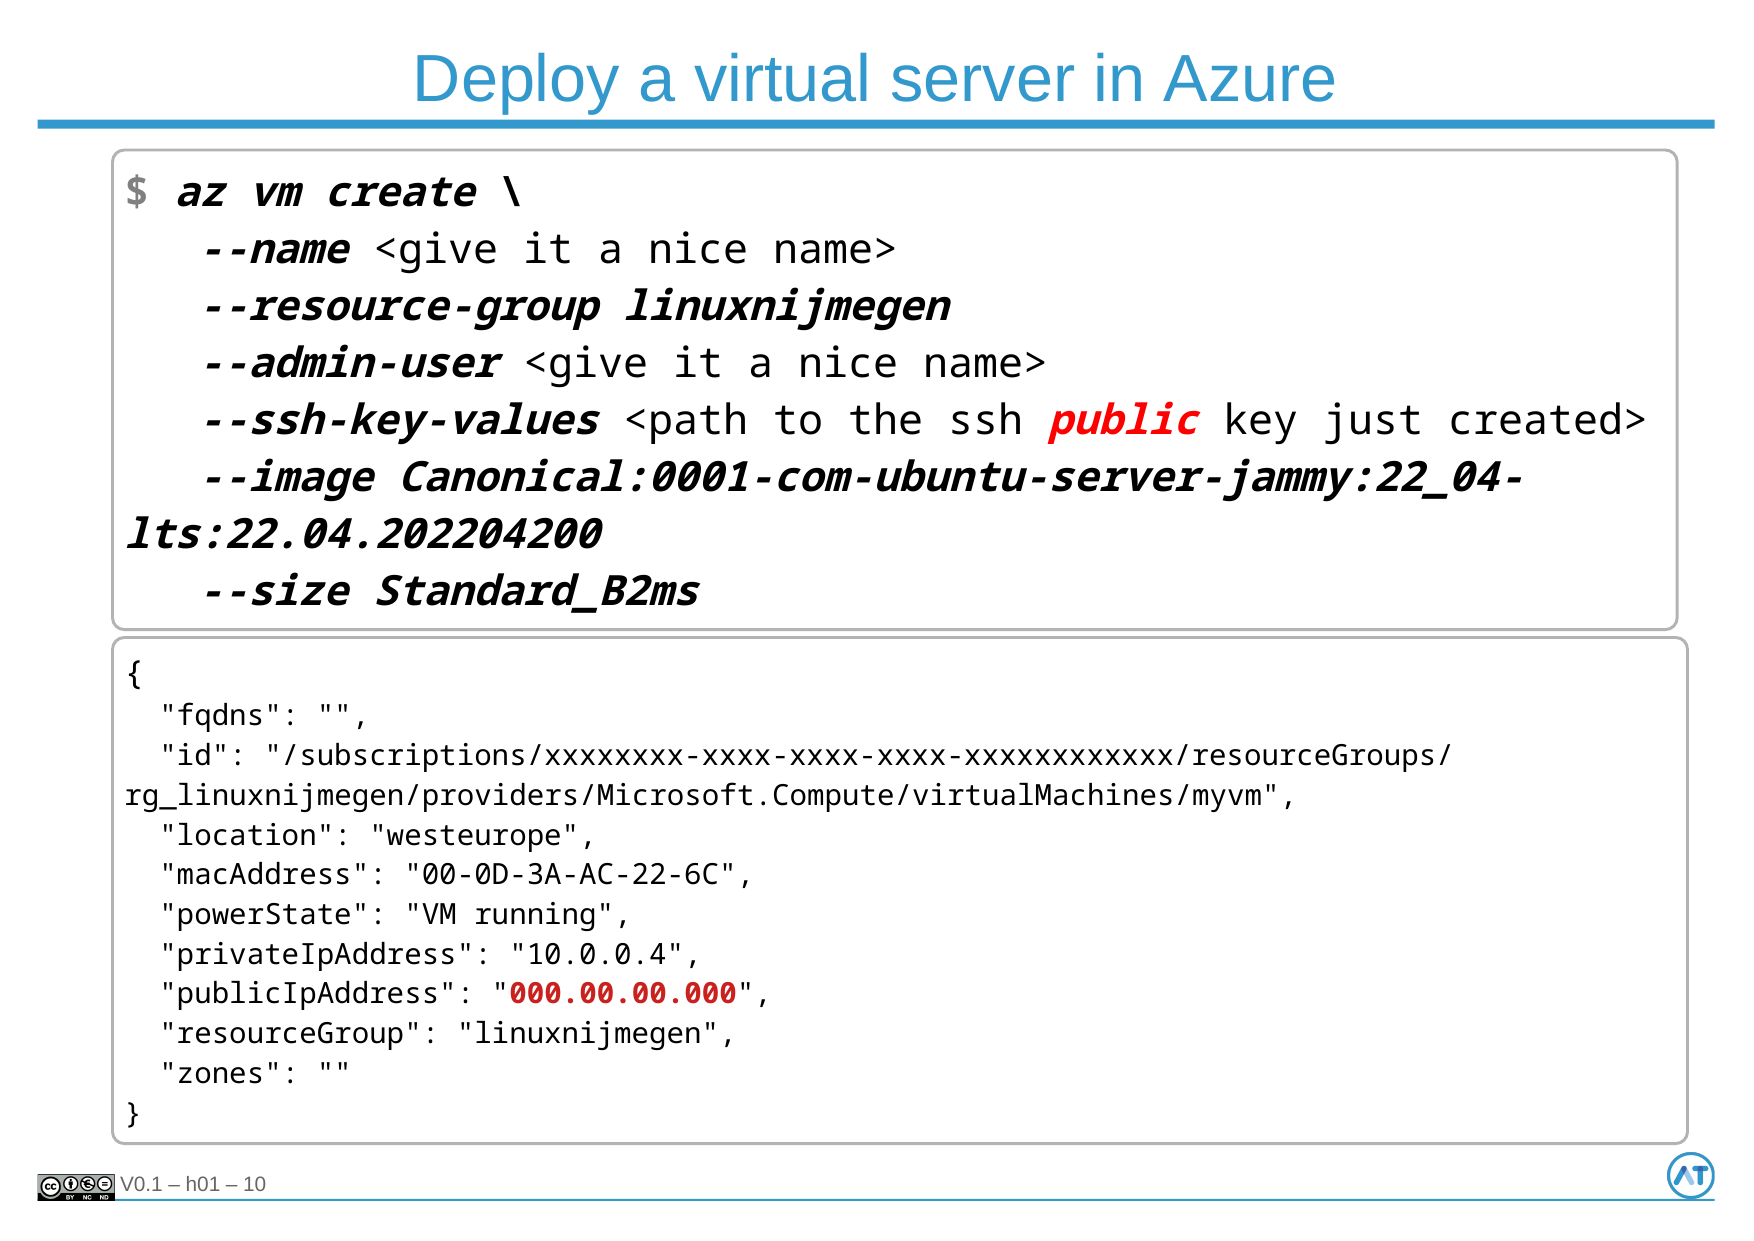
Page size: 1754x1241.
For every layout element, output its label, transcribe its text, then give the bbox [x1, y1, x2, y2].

title Deploy a virtual server in Azure [37, 37, 1715, 120]
text_box { "fqdns": "", "id": "/subscriptions/xxxxxxxx-xxxx-xxxx-xxxx-xxxxxxxxxxxx/resourceGroups/rg_linuxnijmegen/providers/Microsoft.Compute/virtualMachines/myvm", "location": "westeurope", "macAddress": "00-0D-3A-AC-22-6C", "powerState": "VM running", "privateIpAddress": "10.0.0.4", "publicIpAddress": "000.00.00.000", "resourceGroup": "linuxnijmegen", "zones": "" } [112, 637, 1688, 1142]
picture [1667, 1152, 1715, 1199]
text_box $ az vm create \ --name <give it a nice name> --resource-group linuxnijmegen --admin-user <give it a nice name> --ssh-key-values <path to the ssh public key just created> --image Canonical:0001-com-ubuntu-server-jammy:22_04-lts:22.04.202204200 --size Standard_B2ms [112, 150, 1678, 630]
picture [37, 1174, 115, 1201]
